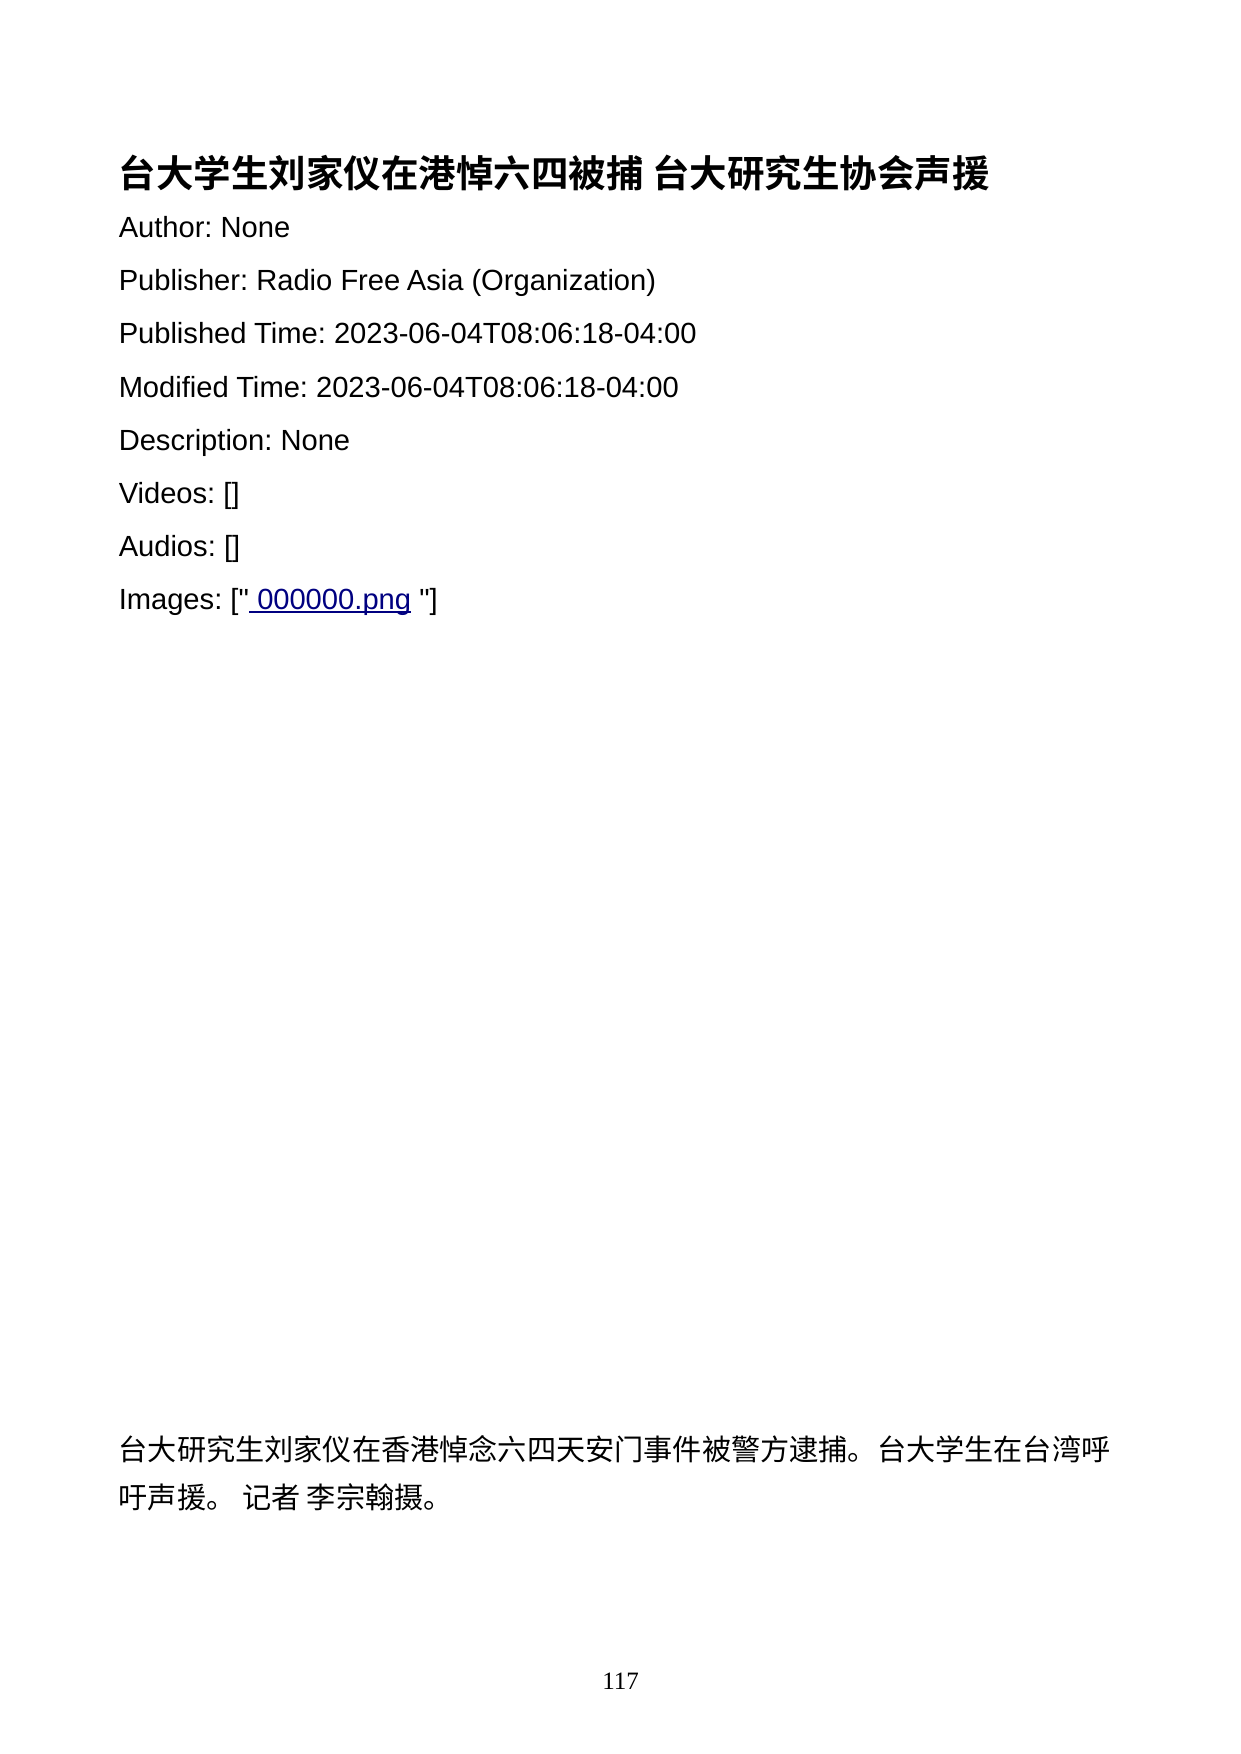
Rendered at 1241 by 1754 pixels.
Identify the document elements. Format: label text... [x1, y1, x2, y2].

text Publisher: Radio Free Asia (Organization) [118, 263, 1122, 297]
text Videos: [] [118, 476, 1122, 509]
subtitle 台大学生刘家仪在港悼六四被捕 台大研究生协会声援 [118, 143, 1122, 198]
text Images: [" 000000.png "] [118, 582, 1122, 616]
text 台大研究生刘家仪在香港悼念六四天安门事件被警方逮捕。台大学生在台湾呼吁声援。 记者 李宗翰摄。 [118, 635, 1122, 1517]
text Audios: [] [118, 529, 1122, 563]
text Description: None [118, 423, 1122, 456]
text Published Time: 2023-06-04T08:06:18-04:00 [118, 317, 1122, 350]
text Author: None [118, 210, 1122, 244]
text Modified Time: 2023-06-04T08:06:18-04:00 [118, 370, 1122, 403]
